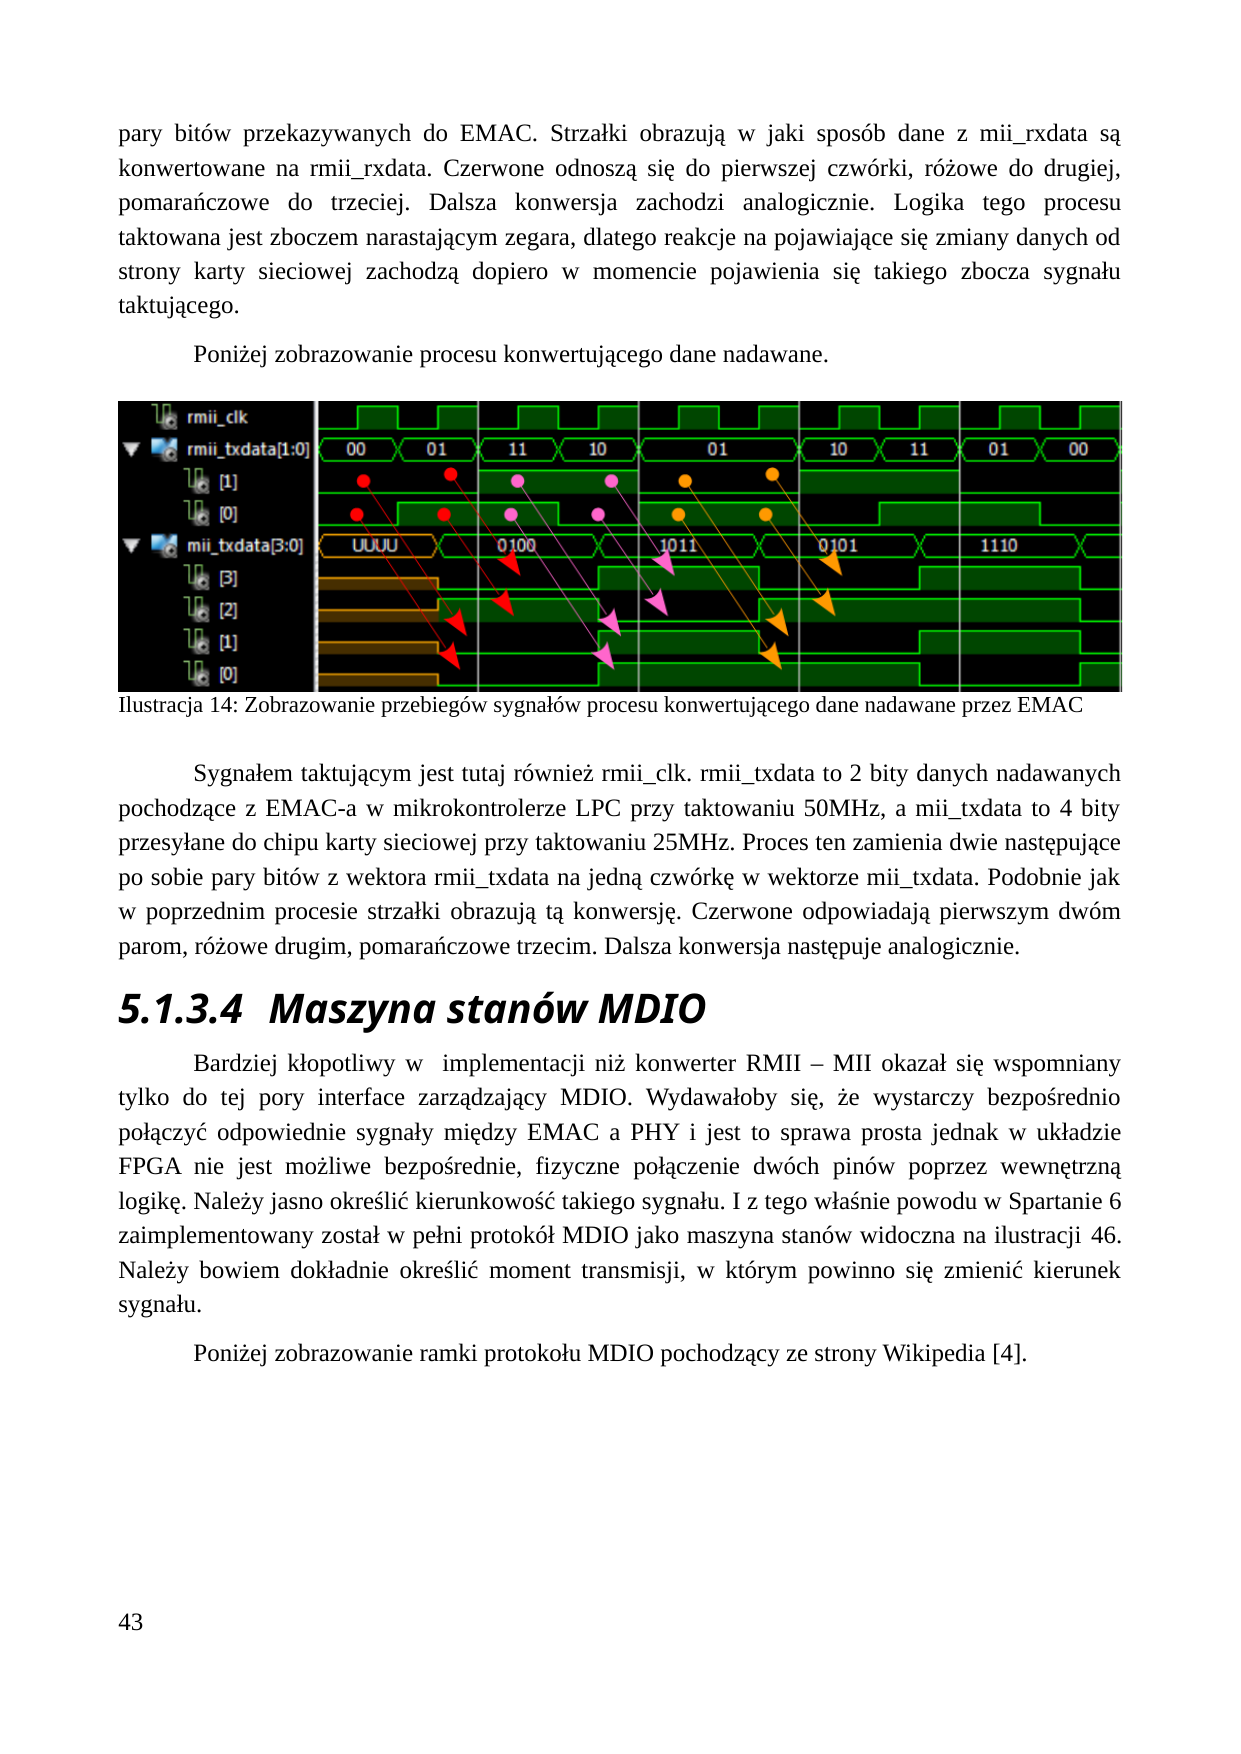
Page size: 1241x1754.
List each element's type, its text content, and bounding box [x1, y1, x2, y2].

text pary bitów przekazywanych do EMAC. Strzałki obrazują w jaki sposób dane z mii_rxdata są konwertowane na rmii_rxdata. Czerwone odnoszą się do pierwszej czwórki, różowe do drugiej, pomarańczowe do trzeciej. Dalsza konwersja zachodzi analogicznie. Logika tego procesu taktowana jest zboczem narastającym zegara, dlatego reakcje na pojawiające się zmiany danych od strony karty sieciowej zachodzą dopiero w momencie pojawienia się takiego zbocza sygnału taktującego. [118, 118, 1122, 319]
text Poniżej zobrazowanie procesu konwertującego dane nadawane. [118, 339, 1122, 368]
text Sygnałem taktującym jest tutaj również rmii_clk. rmii_txdata to 2 bity danych nadawanych pochodzące z EMAC-a w mikrokontrolerze LPC przy taktowaniu 50MHz, a mii_txdata to 4 bity przesyłane do chipu karty sieciowej przy taktowaniu 25MHz. Proces ten zamienia dwie następujące po sobie pary bitów z wektora rmii_txdata na jedną czwórkę w wektorze mii_txdata. Podobnie jak w poprzednim procesie strzałki obrazują tą konwersję. Czerwone odpowiadają pierwszym dwóm parom, różowe drugim, pomarańczowe trzecim. Dalsza konwersja następuje analogicznie. [118, 758, 1122, 959]
text Ilustracja 14: Zobrazowanie przebiegów sygnałów procesu konwertującego dane nadawane przez EMAC [118, 692, 1122, 718]
subtitle Maszyna stanów MDIO [118, 980, 1122, 1035]
text Bardziej kłopotliwy w implementacji niż konwerter RMII – MII okazał się wspomniany tylko do tej pory interface zarządzający MDIO. Wydawałoby się, że wystarczy bezpośrednio połączyć odpowiednie sygnały między EMAC a PHY i jest to sprawa prosta jednak w układzie FPGA nie jest możliwe bezpośrednie, fizyczne połączenie dwóch pinów poprzez wewnętrzną logikę. Należy jasno określić kierunkowość takiego sygnału. I z tego właśnie powodu w Spartanie 6 zaimplementowany został w pełni protokół MDIO jako maszyna stanów widoczna na ilustracji 46. Należy bowiem dokładnie określić moment transmisji, w którym powinno się zmienić kierunek sygnału. [118, 1048, 1122, 1318]
text Poniżej zobrazowanie ramki protokołu MDIO pochodzący ze strony Wikipedia [4]. [118, 1338, 1122, 1367]
picture [118, 401, 1123, 692]
